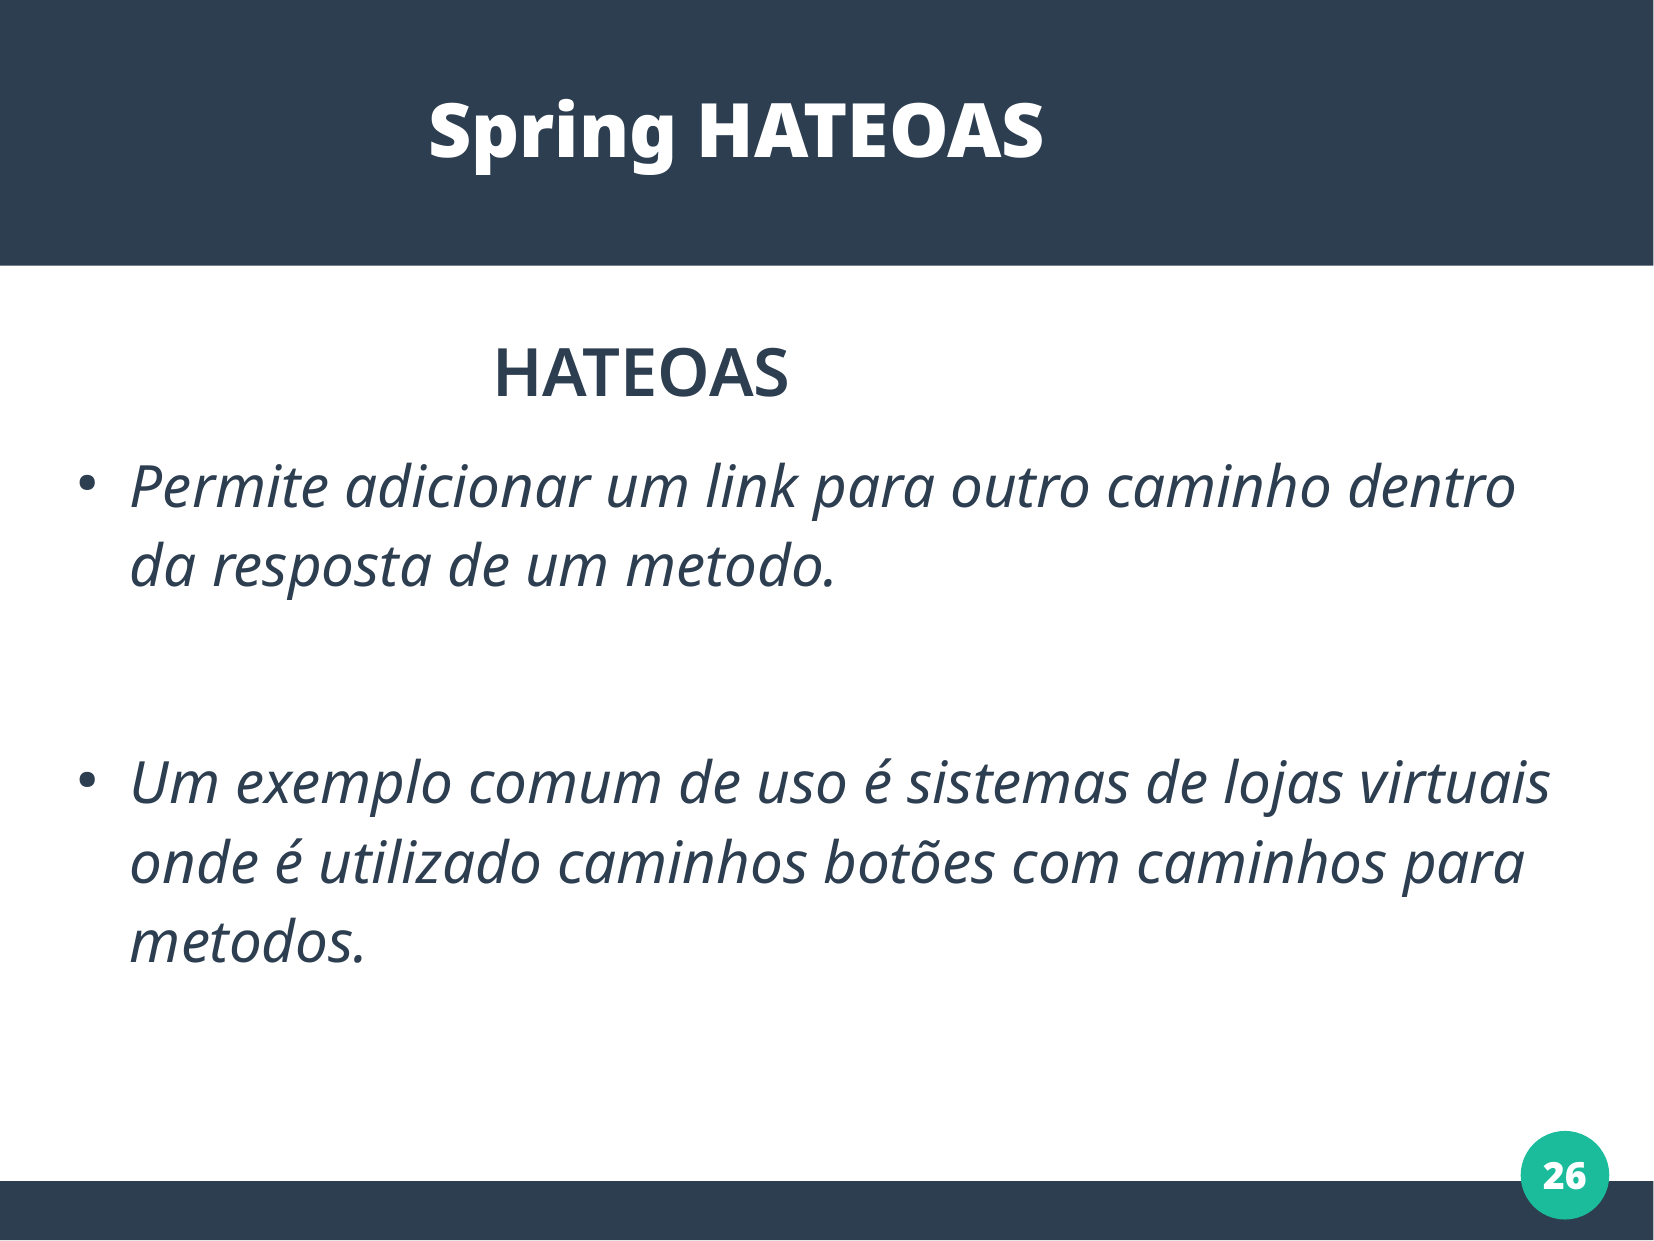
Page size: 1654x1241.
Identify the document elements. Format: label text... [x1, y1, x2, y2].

title Spring HATEOAS [59, 49, 1595, 207]
list HATEOAS Permite adicionar um link para outro caminho dentro da resposta de um metodo. Um exemplo comum de uso é sistemas de lojas virtuais onde é utilizado caminhos botões com caminhos para metodos. [59, 324, 1595, 1152]
